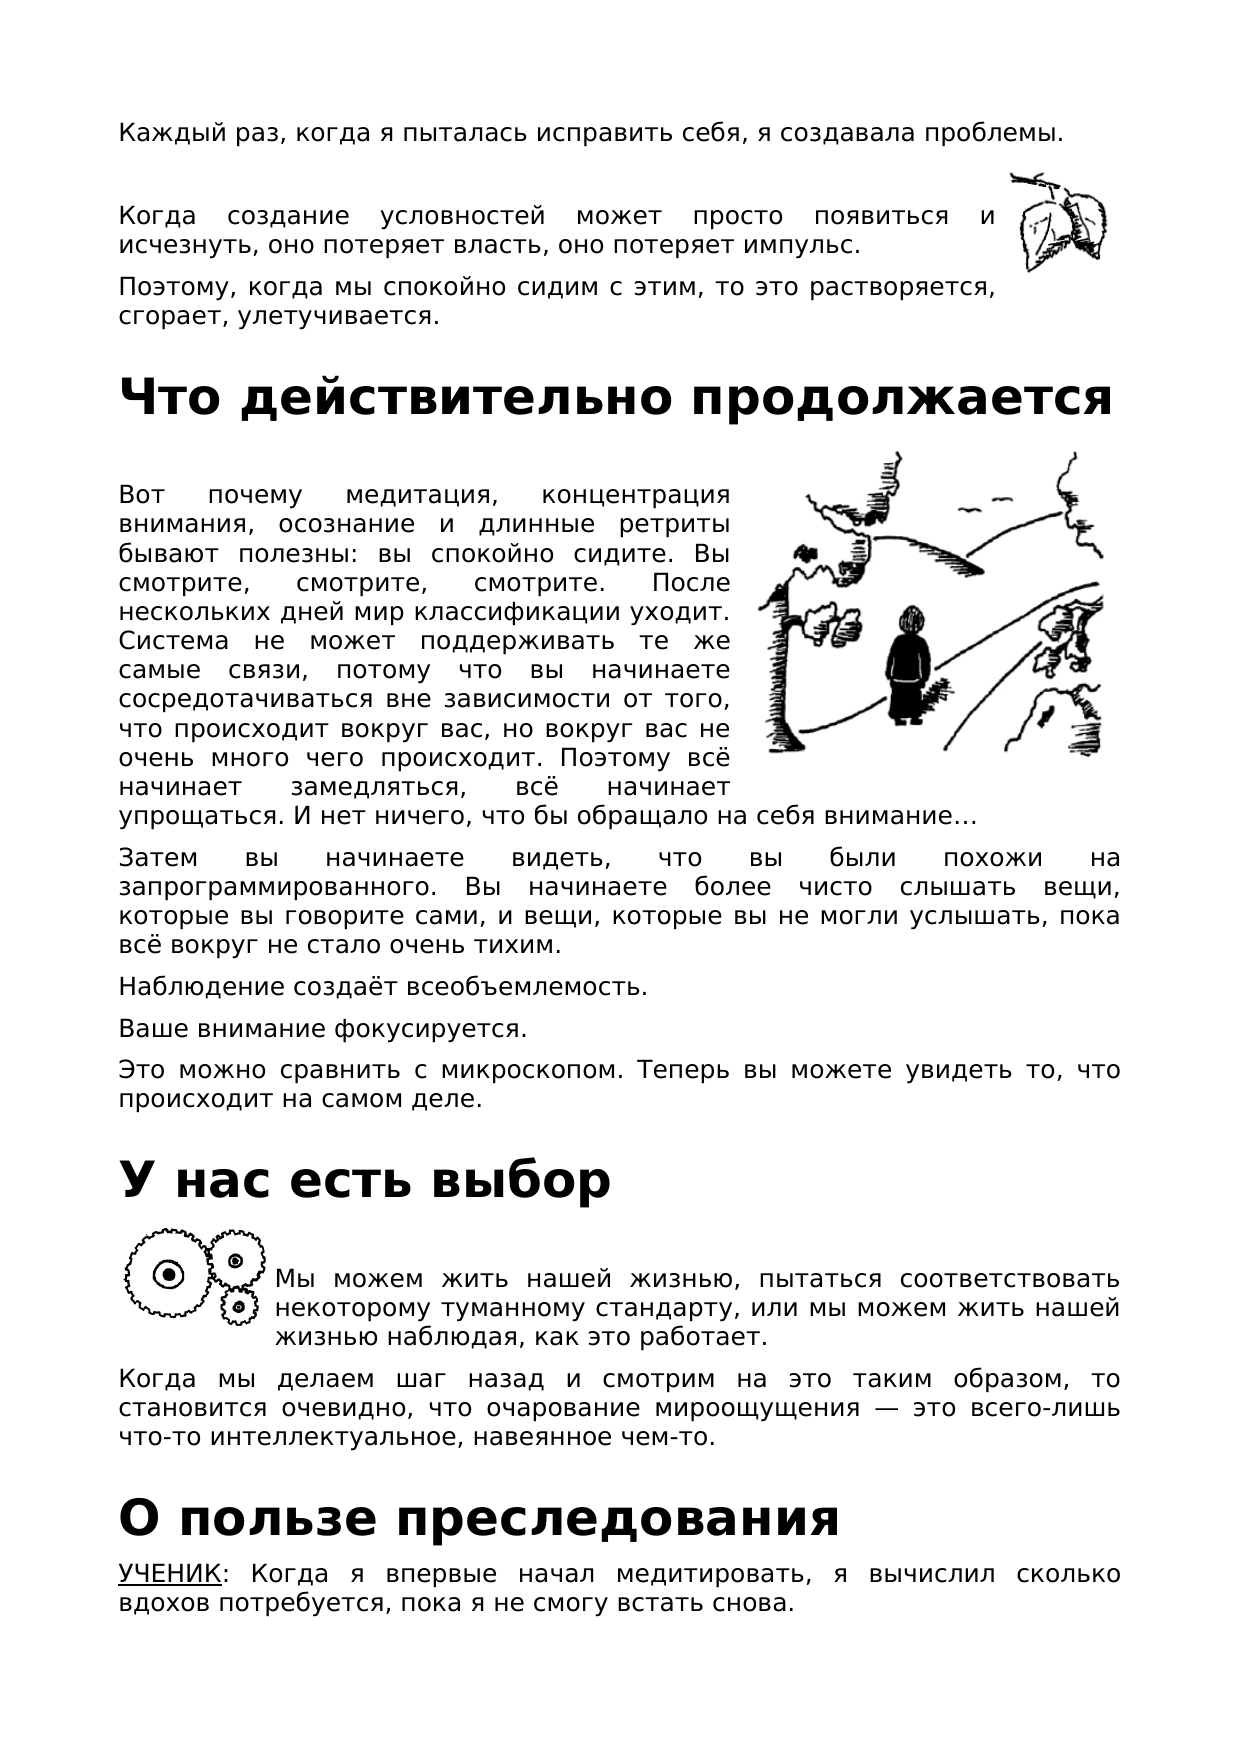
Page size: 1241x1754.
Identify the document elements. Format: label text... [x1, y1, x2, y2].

text Вот почему медитация, концентрация внимания, осознание и длинные ретриты бывают полезны: вы спокойно сидите. Вы смотрите, смотрите, смотрите. После нескольких дней мир классификации уходит. Система не может поддерживать те же самые связи, потому что вы начинаете сосредотачиваться вне зависимости от того, что происходит вокруг вас, но вокруг вас не очень много чего происходит. Поэтому всё начинает замедляться, всё начинает упрощаться. И нет ничего, что бы обращало на себя внимание… [118, 481, 1122, 831]
text Мы можем жить нашей жизнью, пытаться соответствовать некоторому туманному стандарту, или мы можем жить нашей жизнью наблюдая, как это работает. [118, 1264, 1122, 1351]
text Когда мы делаем шаг назад и смотрим на это таким образом, то становится очевидно, что очарование мироощущения — это всего-лишь что-то интеллектуальное, навеянное чем-то. [118, 1364, 1122, 1451]
subtitle О пользе преследования [118, 1489, 1122, 1547]
text Наблюдение создаёт всеобъемлемость. [118, 972, 1122, 1001]
subtitle Что действительно продолжается [118, 368, 1122, 426]
text Затем вы начинаете видеть, что вы были похожи на запрограммированного. Вы начинаете более чисто слышать вещи, которые вы говорите сами, и вещи, которые вы не могли услышать, пока всё вокруг не стало очень тихим. [118, 843, 1122, 960]
text Каждый раз, когда я пыталась исправить себя, я создавала проблемы. [118, 118, 1122, 147]
subtitle У нас есть выбор [118, 1151, 1122, 1209]
text Ваше внимание фокусируется. [118, 1014, 1122, 1043]
text Поэтому, когда мы спокойно сидим с этим, то это растворяется, сгорает, улетучивается. [118, 272, 1122, 331]
text Когда создание условностей может просто появиться и исчезнуть, оно потеряет власть, оно потеряет импульс. [118, 201, 997, 260]
text УЧЕНИК: Когда я впервые начал медитировать, я вычислил сколько вдохов потребуется, пока я не смогу встать снова. [118, 1559, 1122, 1618]
text Это можно сравнить с микроскопом. Теперь вы можете увидеть то, что происходит на самом деле. [118, 1056, 1122, 1114]
picture [118, 1222, 275, 1344]
picture [997, 159, 1123, 293]
picture [731, 438, 1123, 788]
